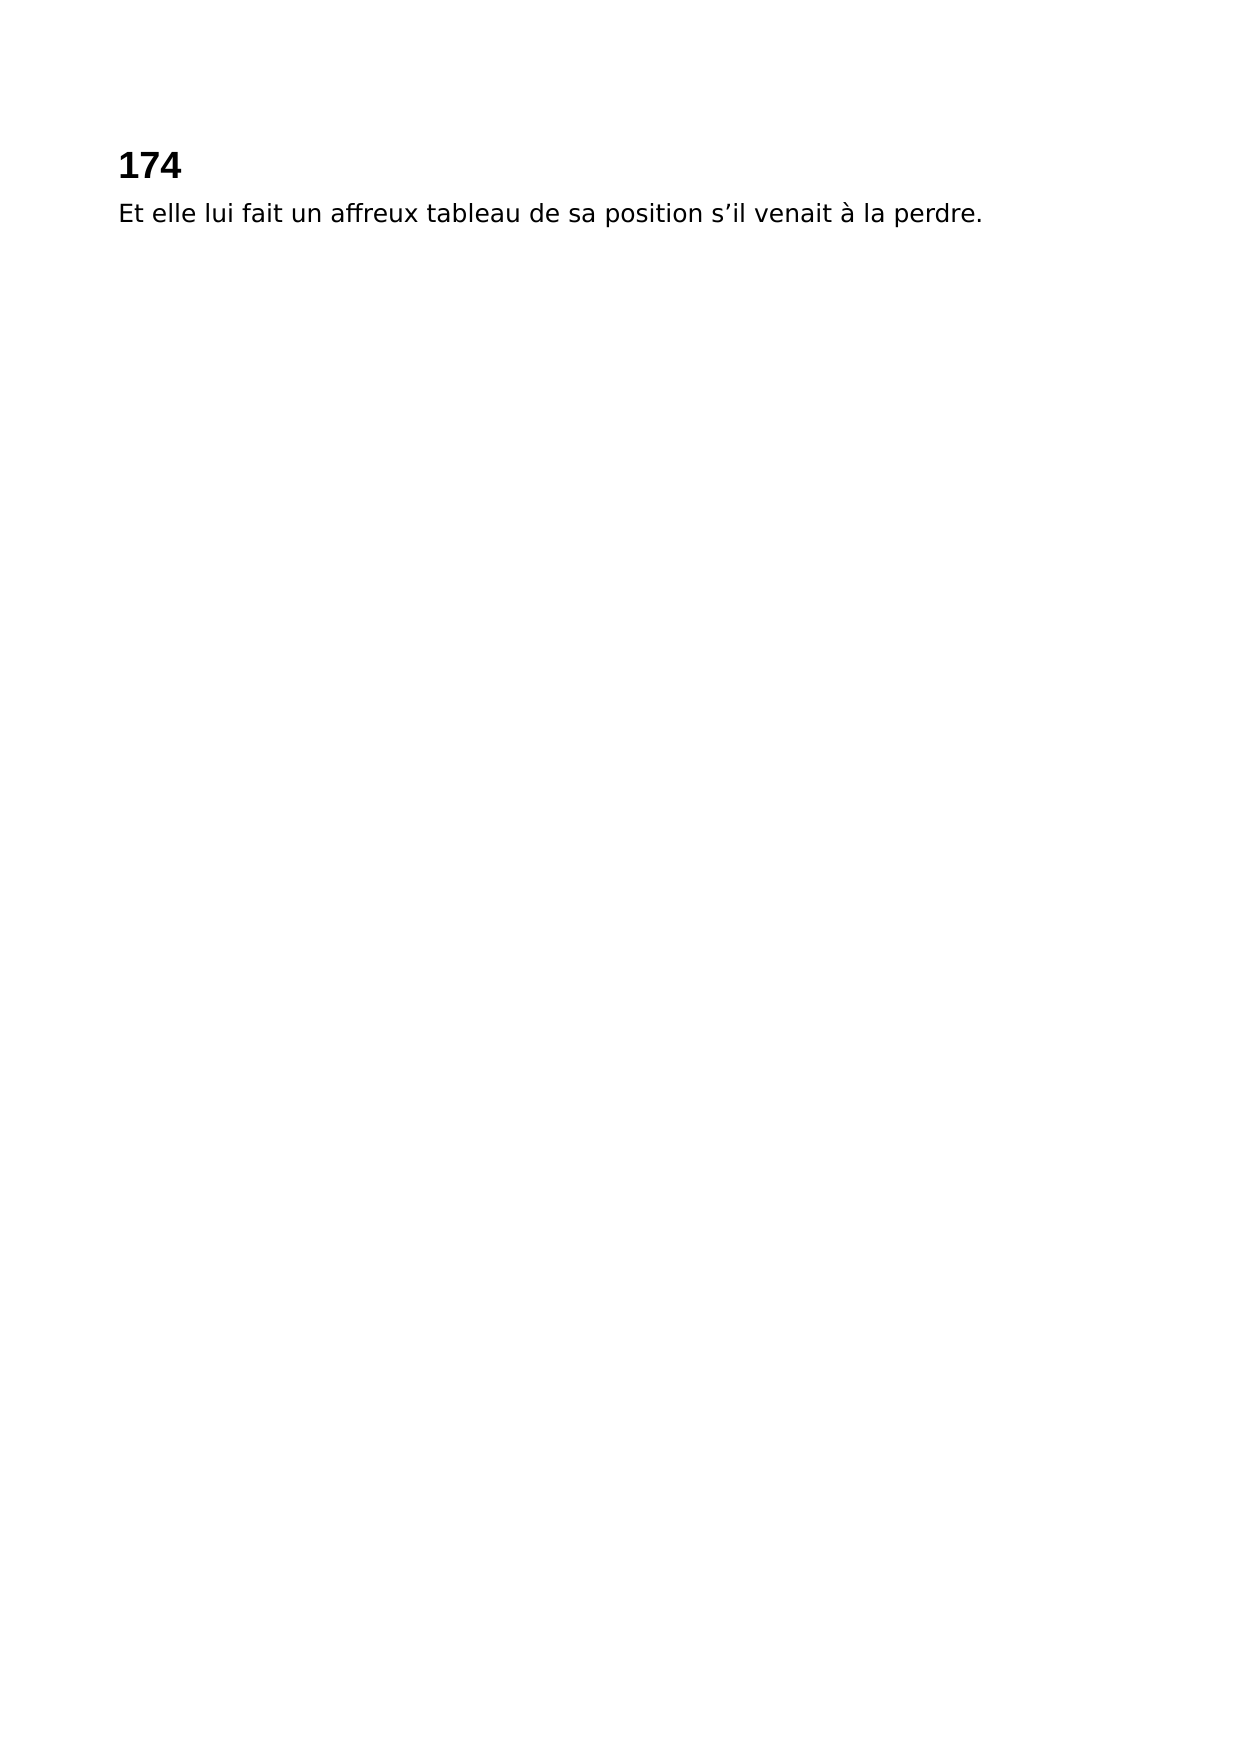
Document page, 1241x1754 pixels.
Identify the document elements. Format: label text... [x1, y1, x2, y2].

text Et elle lui fait un affreux tableau de sa position s’il venait à la perdre. [118, 199, 1122, 228]
subtitle 174 [118, 143, 1122, 187]
